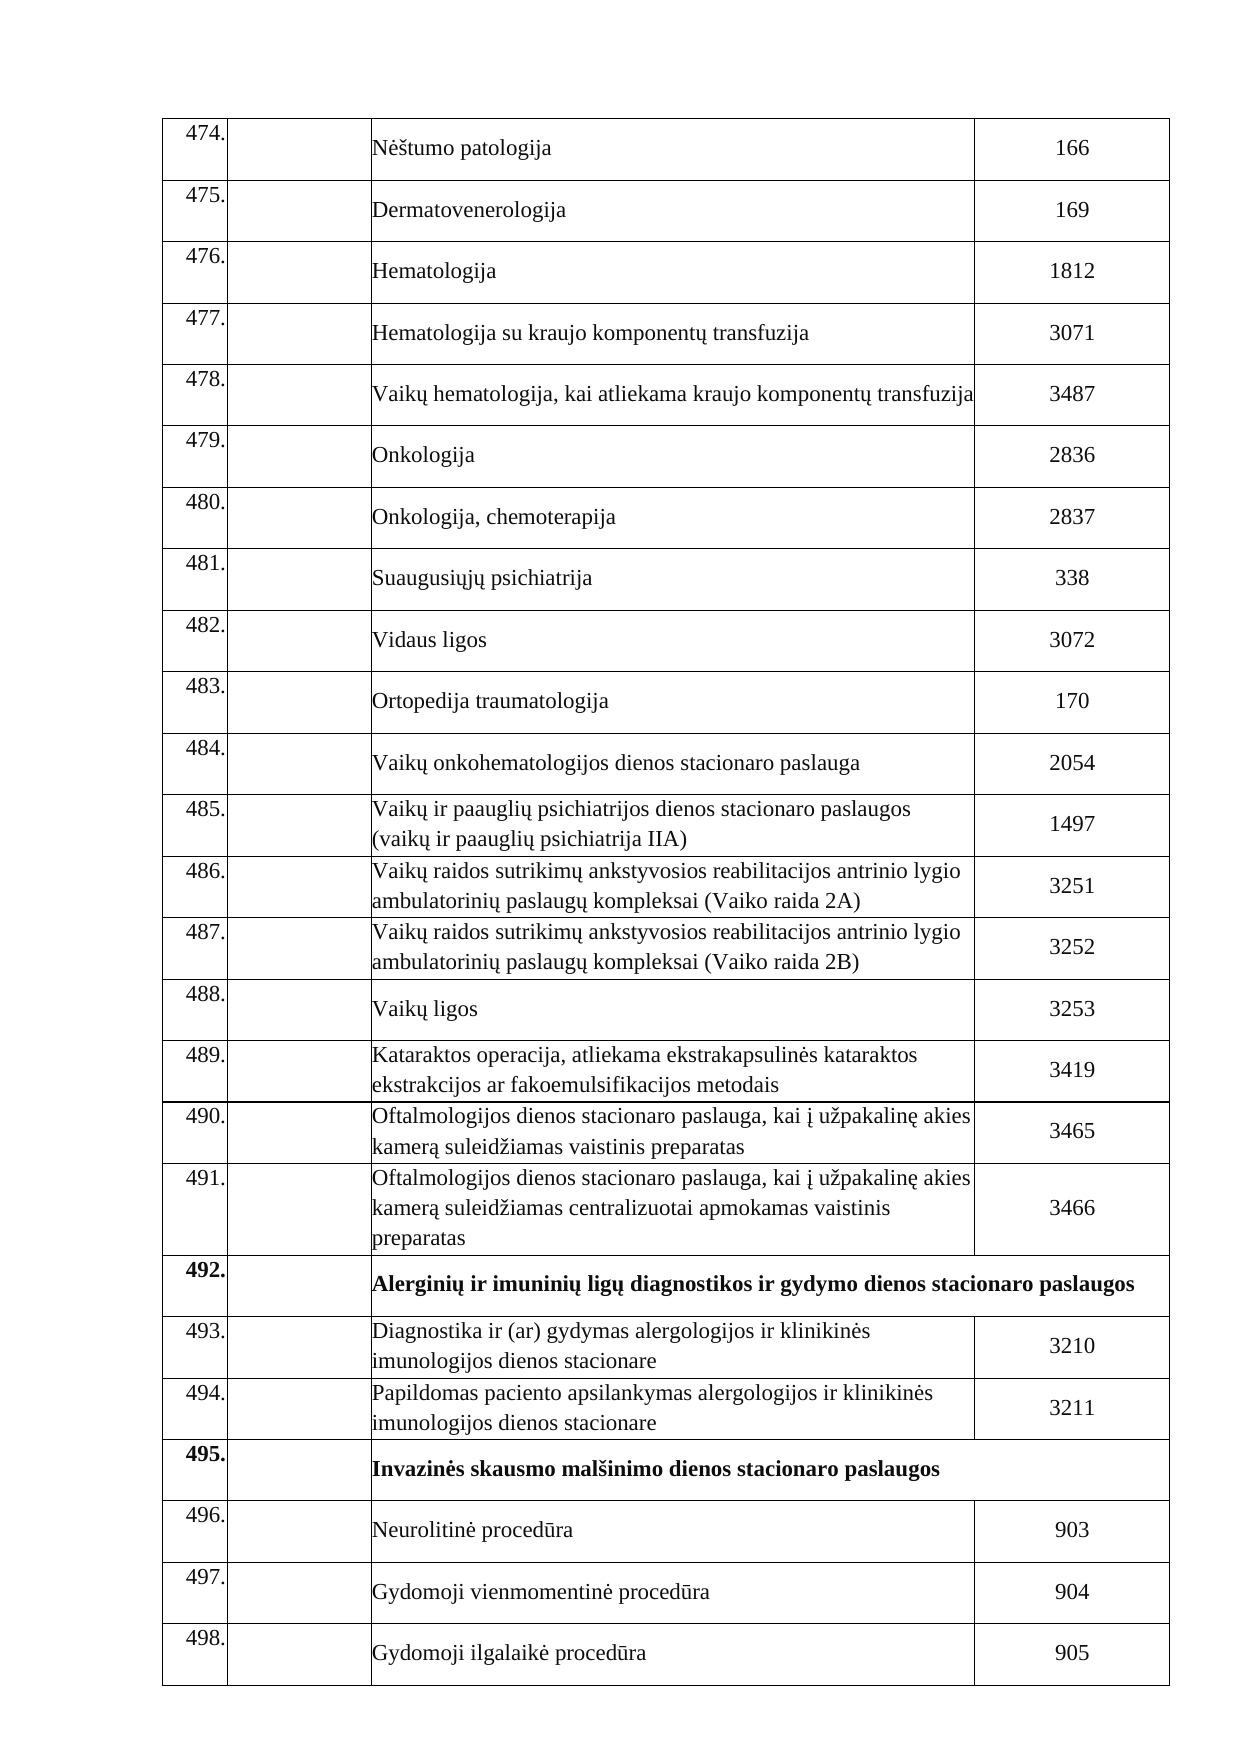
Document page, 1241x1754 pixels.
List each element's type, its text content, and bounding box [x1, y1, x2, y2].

table_cell [1215, 1623, 1240, 1685]
table_cell [1193, 425, 1198, 487]
table_cell [228, 1379, 371, 1439]
table_cell [228, 426, 371, 487]
table_cell 492. [163, 1256, 227, 1316]
table_cell [1193, 241, 1198, 302]
table_cell 903 [975, 1501, 1169, 1562]
table_cell [1189, 1101, 1193, 1163]
table_cell 481. [163, 549, 227, 610]
table_cell [1170, 1378, 1188, 1439]
table_cell 494. [163, 1379, 227, 1439]
table_cell 485. [163, 795, 227, 856]
table_cell Papildomas paciento apsilankymas alergologijos ir klinikinės imunologijos dienos stacionare [372, 1379, 974, 1439]
table_cell 495. [163, 1440, 227, 1500]
table_cell 482. [163, 611, 227, 671]
table_cell 484. [163, 734, 227, 794]
table_cell 475. [163, 181, 227, 241]
table_cell 488. [163, 980, 227, 1040]
table_cell [1189, 917, 1193, 978]
table_cell [1198, 917, 1215, 978]
table_cell [1193, 1255, 1198, 1316]
table_cell [1170, 1040, 1188, 1101]
table_cell [1198, 733, 1215, 794]
table_cell [1189, 1500, 1193, 1562]
table_cell 1812 [975, 242, 1169, 302]
table_cell [228, 181, 371, 241]
table_cell Dermatovenerologija [372, 181, 974, 241]
table_cell [1215, 241, 1240, 302]
table_cell [1189, 1316, 1193, 1377]
table_cell 3071 [975, 304, 1169, 364]
table_cell 477. [163, 304, 227, 364]
table_cell [1215, 856, 1240, 917]
table_cell [1198, 303, 1215, 364]
table_cell 474. [163, 119, 227, 179]
table_cell [1198, 548, 1215, 610]
table_cell [1189, 794, 1193, 856]
table_cell Neurolitinė procedūra [372, 1501, 974, 1562]
table_cell Nėštumo patologija [372, 119, 974, 179]
table_cell [1189, 118, 1193, 179]
table_cell Vaikų ligos [372, 980, 974, 1040]
table_cell [1170, 1316, 1188, 1377]
table_cell [1189, 1378, 1193, 1439]
table_cell 3466 [975, 1164, 1169, 1254]
table_cell [1189, 425, 1193, 487]
table_cell Vaikų onkohematologijos dienos stacionaro paslauga [372, 734, 974, 794]
table_cell [1215, 1439, 1240, 1500]
table_cell [1198, 1562, 1215, 1623]
table_cell [1193, 1101, 1198, 1163]
table_cell [1193, 303, 1198, 364]
table_cell [1193, 794, 1198, 856]
table_cell 496. [163, 1501, 227, 1562]
table_cell 486. [163, 857, 227, 917]
table_cell [1170, 1163, 1188, 1254]
table_cell [1193, 548, 1198, 610]
table_cell [1170, 794, 1188, 856]
table_cell [1198, 180, 1215, 241]
table_cell [1215, 1163, 1240, 1254]
table_cell [1198, 1500, 1215, 1562]
table_cell 483. [163, 672, 227, 733]
table_cell [228, 1164, 371, 1254]
table_cell [1215, 118, 1240, 179]
table_cell [1198, 1163, 1215, 1254]
table_cell [1198, 487, 1215, 548]
table_cell [1189, 671, 1193, 733]
table_cell 3487 [975, 365, 1169, 425]
table_cell 904 [975, 1563, 1169, 1623]
table_cell Onkologija, chemoterapija [372, 488, 974, 548]
table_cell 338 [975, 549, 1169, 610]
table_cell Suaugusiųjų psichiatrija [372, 549, 974, 610]
table_cell [1170, 180, 1188, 241]
table_cell [1193, 1562, 1198, 1623]
table_cell [1193, 1623, 1198, 1685]
table_cell 497. [163, 1563, 227, 1623]
table_cell [1198, 671, 1215, 733]
table_cell [228, 672, 371, 733]
table_cell Hematologija su kraujo komponentų transfuzija [372, 304, 974, 364]
table_cell [228, 1440, 371, 1500]
table_cell [1193, 487, 1198, 548]
table_cell [1189, 856, 1193, 917]
table_cell [1170, 1623, 1188, 1685]
table_cell [228, 304, 371, 364]
table_cell [1193, 1439, 1198, 1500]
table_cell [228, 549, 371, 610]
table_cell 3210 [975, 1317, 1169, 1377]
table_cell [1198, 241, 1215, 302]
table_cell [228, 365, 371, 425]
table_cell [1215, 794, 1240, 856]
table_cell [1170, 979, 1188, 1040]
table_cell [228, 734, 371, 794]
table_cell [1198, 1255, 1215, 1316]
table_cell [1198, 794, 1215, 856]
table_cell [1189, 1623, 1193, 1685]
table_cell [1215, 1562, 1240, 1623]
table_cell [1215, 303, 1240, 364]
table_cell [228, 488, 371, 548]
table_cell [1170, 1101, 1188, 1163]
table_cell [228, 242, 371, 302]
table_cell [1215, 1255, 1240, 1316]
table_cell 1497 [975, 795, 1169, 856]
table_cell [1215, 610, 1240, 671]
table_cell [1170, 425, 1188, 487]
table_cell [1198, 1623, 1215, 1685]
table_cell [228, 857, 371, 917]
table_cell 905 [975, 1624, 1169, 1685]
table_cell 166 [975, 119, 1169, 179]
table_cell [228, 1041, 371, 1101]
table_cell [1215, 548, 1240, 610]
table_cell 169 [975, 181, 1169, 241]
table_cell [1193, 1500, 1198, 1562]
table_cell [1215, 1101, 1240, 1163]
table_cell [1193, 118, 1198, 179]
table_cell Vaikų ir paauglių psichiatrijos dienos stacionaro paslaugos (vaikų ir paauglių psichiatrija IIA) [372, 795, 974, 856]
table_cell [228, 1624, 371, 1685]
table_cell [1198, 1316, 1215, 1377]
table_cell [228, 1103, 371, 1163]
table_cell Vaikų hematologija, kai atliekama kraujo komponentų transfuzija [372, 365, 974, 425]
table_cell [1198, 979, 1215, 1040]
table_cell [1198, 1439, 1215, 1500]
table_cell Kataraktos operacija, atliekama ekstrakapsulinės kataraktos ekstrakcijos ar fakoemulsifikacijos metodais [372, 1041, 974, 1101]
table_cell [1215, 1378, 1240, 1439]
table_cell [1193, 180, 1198, 241]
table_cell [1189, 487, 1193, 548]
table_cell [1198, 610, 1215, 671]
table_cell 491. [163, 1164, 227, 1254]
table_cell 2837 [975, 488, 1169, 548]
table_cell [1170, 917, 1188, 978]
table_cell [1193, 733, 1198, 794]
table_cell [228, 1317, 371, 1377]
table_cell Vaikų raidos sutrikimų ankstyvosios reabilitacijos antrinio lygio ambulatorinių paslaugų kompleksai (Vaiko raida 2B) [372, 918, 974, 978]
table_cell [1198, 364, 1215, 425]
table_cell 170 [975, 672, 1169, 733]
table_cell [1215, 917, 1240, 978]
table_cell 3072 [975, 611, 1169, 671]
table_cell [1193, 610, 1198, 671]
table_cell [1198, 118, 1215, 179]
table_cell [1170, 671, 1188, 733]
table_cell [1189, 610, 1193, 671]
table_cell [1215, 180, 1240, 241]
table_cell [228, 980, 371, 1040]
table_cell [1198, 1040, 1215, 1101]
table_cell [1193, 856, 1198, 917]
table_cell [1170, 1439, 1188, 1500]
table_cell [228, 918, 371, 978]
table_cell [1215, 1040, 1240, 1101]
table_cell [1193, 917, 1198, 978]
table_cell [1193, 1040, 1198, 1101]
table_cell 3251 [975, 857, 1169, 917]
table_cell [1198, 1378, 1215, 1439]
table_cell [1215, 364, 1240, 425]
table_cell [1170, 303, 1188, 364]
table_cell [228, 1501, 371, 1562]
table_cell [1189, 1255, 1193, 1316]
table_cell [1170, 241, 1188, 302]
table_cell 2054 [975, 734, 1169, 794]
table_cell Oftalmologijos dienos stacionaro paslauga, kai į užpakalinę akies kamerą suleidžiamas vaistinis preparatas [372, 1103, 974, 1163]
table_cell [1215, 979, 1240, 1040]
table_cell [1189, 1562, 1193, 1623]
table_cell [1198, 856, 1215, 917]
table_cell [1215, 425, 1240, 487]
table_cell [1189, 733, 1193, 794]
table_cell [1170, 1255, 1188, 1316]
table_cell 493. [163, 1317, 227, 1377]
table_cell [1189, 241, 1193, 302]
table_cell 476. [163, 242, 227, 302]
table_cell 498. [163, 1624, 227, 1685]
table_cell [1170, 364, 1188, 425]
table_cell 487. [163, 918, 227, 978]
table_cell 490. [163, 1103, 227, 1163]
table_cell [228, 119, 371, 179]
table_cell Alerginių ir imuninių ligų diagnostikos ir gydymo dienos stacionaro paslaugos [372, 1256, 1169, 1316]
table_cell [1193, 1163, 1198, 1254]
table_cell [1215, 1500, 1240, 1562]
table_cell [1189, 1163, 1193, 1254]
table_cell [1189, 1040, 1193, 1101]
table_cell [1170, 548, 1188, 610]
table_cell Gydomoji ilgalaikė procedūra [372, 1624, 974, 1685]
table_cell Vidaus ligos [372, 611, 974, 671]
table_cell [1170, 610, 1188, 671]
table_cell Vaikų raidos sutrikimų ankstyvosios reabilitacijos antrinio lygio ambulatorinių paslaugų kompleksai (Vaiko raida 2A) [372, 857, 974, 917]
table_cell Ortopedija traumatologija [372, 672, 974, 733]
table_cell [1198, 1101, 1215, 1163]
table_cell Invazinės skausmo malšinimo dienos stacionaro paslaugos [372, 1440, 1169, 1500]
table_cell [1170, 118, 1188, 179]
table_cell [1193, 979, 1198, 1040]
table_cell [228, 1256, 371, 1316]
table_cell 480. [163, 488, 227, 548]
table_cell [1170, 487, 1188, 548]
table_cell [1170, 856, 1188, 917]
table_cell [1189, 548, 1193, 610]
table_cell [1170, 1562, 1188, 1623]
table_cell [1189, 303, 1193, 364]
table_cell [1215, 671, 1240, 733]
table_cell 479. [163, 426, 227, 487]
table_cell [1189, 979, 1193, 1040]
table_cell [228, 795, 371, 856]
table_cell 3211 [975, 1379, 1169, 1439]
table_cell 3419 [975, 1041, 1169, 1101]
table_cell [1193, 1378, 1198, 1439]
table_cell [1215, 733, 1240, 794]
table_cell [1170, 733, 1188, 794]
table_cell Onkologija [372, 426, 974, 487]
table_cell Hematologija [372, 242, 974, 302]
table_cell [1189, 1439, 1193, 1500]
table_cell Diagnostika ir (ar) gydymas alergologijos ir klinikinės imunologijos dienos stacionare [372, 1317, 974, 1377]
table_cell 2836 [975, 426, 1169, 487]
table_cell Gydomoji vienmomentinė procedūra [372, 1563, 974, 1623]
table_cell 3252 [975, 918, 1169, 978]
table_cell [1189, 364, 1193, 425]
table_cell [1193, 364, 1198, 425]
table_cell 489. [163, 1041, 227, 1101]
table_cell [1170, 1500, 1188, 1562]
table_cell [1215, 1316, 1240, 1377]
table_cell 478. [163, 365, 227, 425]
table_cell 3253 [975, 980, 1169, 1040]
table_cell [1189, 180, 1193, 241]
table_cell [1198, 425, 1215, 487]
table_cell 3465 [975, 1103, 1169, 1163]
table_cell [1193, 671, 1198, 733]
table_cell [228, 611, 371, 671]
table_cell Oftalmologijos dienos stacionaro paslauga, kai į užpakalinę akies kamerą suleidžiamas centralizuotai apmokamas vaistinis preparatas [372, 1164, 974, 1254]
table_cell [1193, 1316, 1198, 1377]
table_cell [228, 1563, 371, 1623]
table_cell [1215, 487, 1240, 548]
